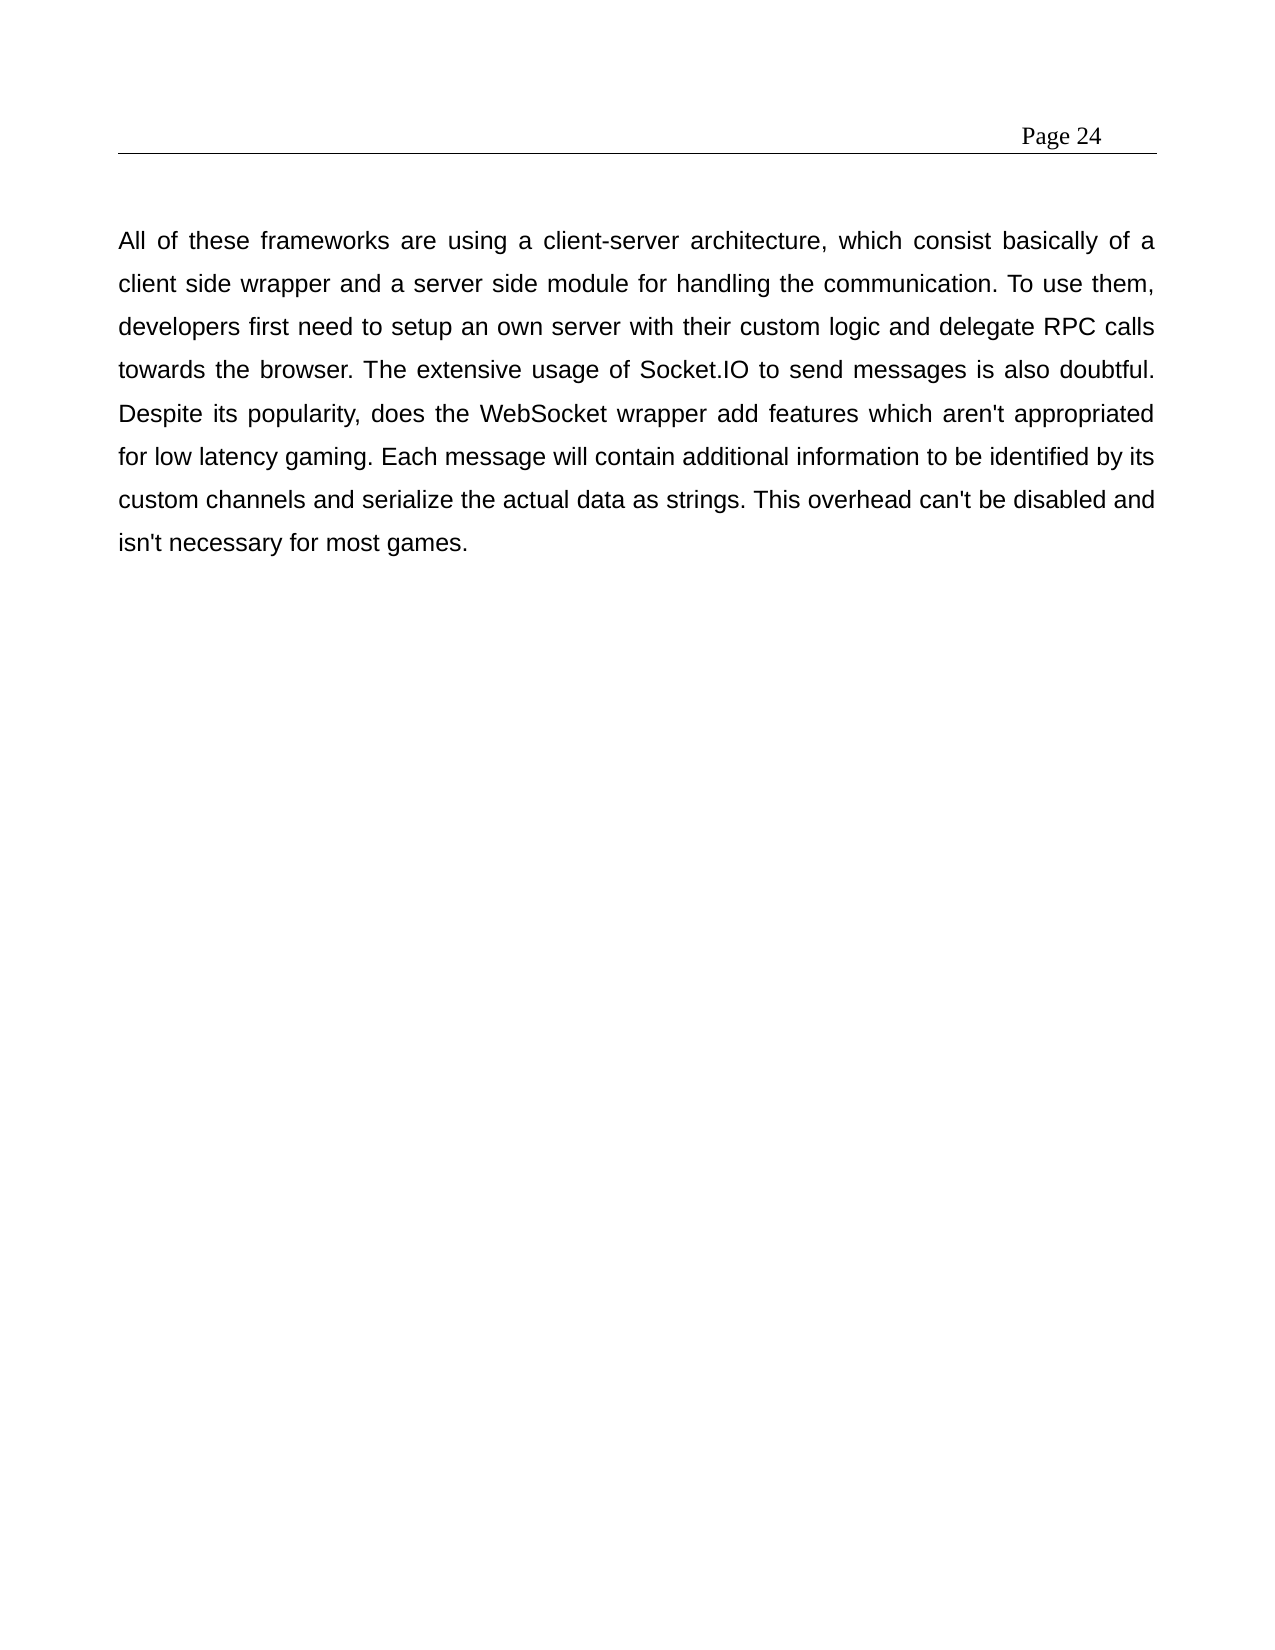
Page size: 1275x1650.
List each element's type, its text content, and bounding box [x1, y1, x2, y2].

text All of these frameworks are using a client-server architecture, which consist basically of a client side wrapper and a server side module for handling the communication. To use them, developers first need to setup an own server with their custom logic and delegate RPC calls towards the browser. The extensive usage of Socket.IO to send messages is also doubtful. Despite its popularity, does the WebSocket wrapper add features which aren't appropriated for low latency gaming. Each message will contain additional information to be identified by its custom channels and serialize the actual data as strings. This overhead can't be disabled and isn't necessary for most games. [118, 226, 1157, 557]
